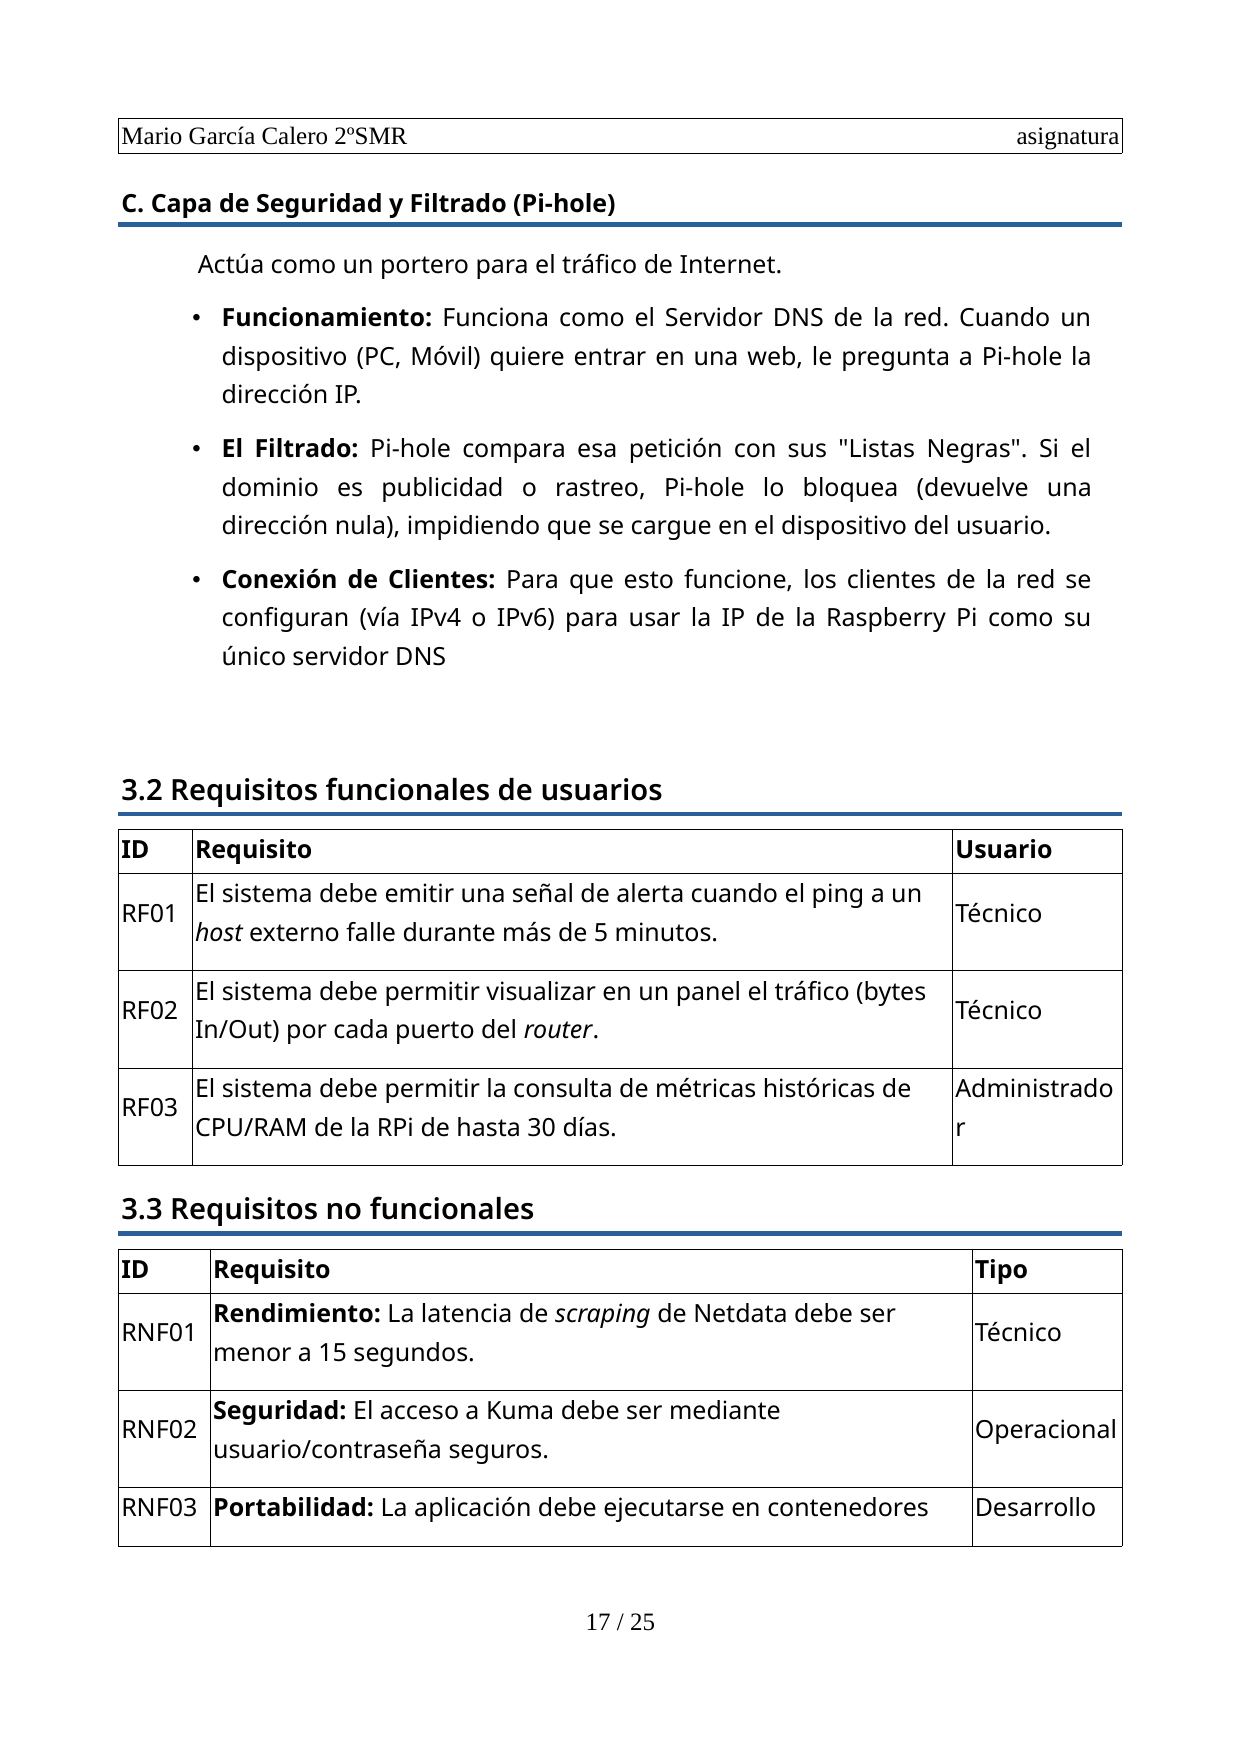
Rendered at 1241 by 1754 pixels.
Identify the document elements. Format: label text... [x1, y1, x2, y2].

table_cell Técnico [953, 874, 1122, 970]
table_cell RF01 [119, 874, 192, 970]
table_header ID [119, 830, 192, 873]
table_cell El sistema debe permitir visualizar en un panel el tráfico (bytes In/Out) por cada puerto del router. [193, 971, 952, 1067]
table_cell El sistema debe permitir la consulta de métricas históricas de CPU/RAM de la RPi de hasta 30 días. [193, 1069, 952, 1165]
subtitle 3.2 Requisitos funcionales de usuarios [118, 766, 1122, 812]
table_header ID [119, 1250, 210, 1292]
table_cell Seguridad: El acceso a Kuma debe ser mediante usuario/contraseña seguros. [211, 1391, 972, 1487]
table_cell RF02 [119, 971, 192, 1067]
table_cell Rendimiento: La latencia de scraping de Netdata debe ser menor a 15 segundos. [211, 1294, 972, 1390]
table_cell Portabilidad: La aplicación debe ejecutarse en contenedores [211, 1488, 972, 1546]
table_cell Técnico [953, 971, 1122, 1067]
table_cell RNF03 [119, 1488, 210, 1546]
table_cell El sistema debe emitir una señal de alerta cuando el ping a un host externo falle durante más de 5 minutos. [193, 874, 952, 970]
table_cell RF03 [119, 1069, 192, 1165]
table_cell RNF02 [119, 1391, 210, 1487]
table_header Tipo [973, 1250, 1122, 1292]
list Conexión de Clientes: Para que esto funcione, los clientes de la red se configuran (vía IPv4 o IPv6) para usar la IP de la Raspberry Pi como su único servidor DNS [192, 561, 1093, 673]
text Actúa como un portero para el tráfico de Internet. [148, 246, 1093, 280]
table_header Usuario [953, 830, 1122, 873]
subtitle 3.3 Requisitos no funcionales [118, 1186, 1122, 1231]
list Funcionamiento: Funciona como el Servidor DNS de la red. Cuando un dispositivo (PC, Móvil) quiere entrar en una web, le pregunta a Pi-hole la dirección IP. [192, 299, 1093, 411]
list El Filtrado: Pi-hole compara esa petición con sus "Listas Negras". Si el dominio es publicidad o rastreo, Pi-hole lo bloquea (devuelve una dirección nula), impidiendo que se cargue en el dispositivo del usuario. [192, 430, 1093, 542]
table_cell Administrador [953, 1069, 1122, 1165]
table_cell Operacional [973, 1391, 1122, 1487]
table_header Requisito [193, 830, 952, 873]
table_cell RNF01 [119, 1294, 210, 1390]
table_cell Técnico [973, 1294, 1122, 1390]
table_header Requisito [211, 1250, 972, 1292]
table_cell Desarrollo [973, 1488, 1122, 1546]
subtitle C. Capa de Seguridad y Filtrado (Pi-hole) [118, 182, 1122, 222]
